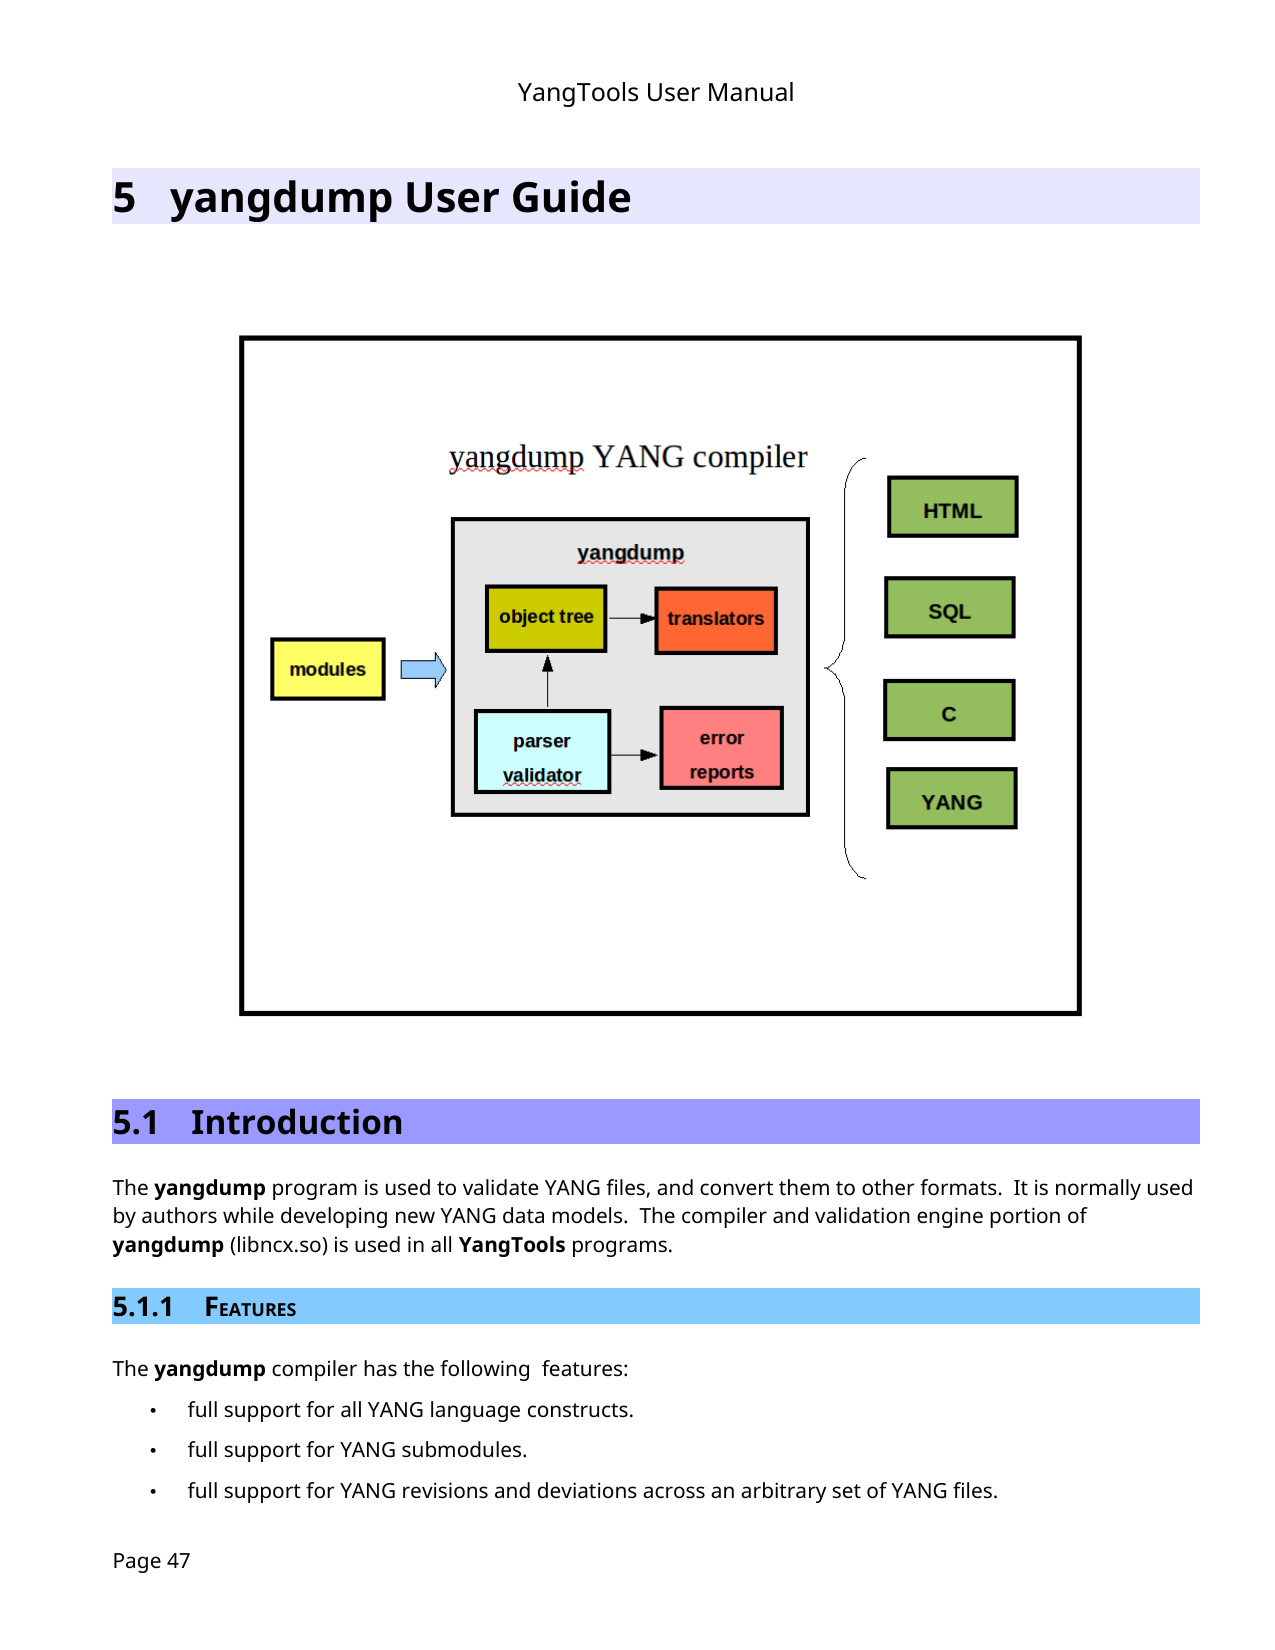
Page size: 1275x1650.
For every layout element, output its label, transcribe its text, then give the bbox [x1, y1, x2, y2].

subtitle yangdump User Guide [112, 168, 1200, 224]
list full support for YANG revisions and deviations across an arbitrary set of YANG files. [150, 1477, 1200, 1505]
text The yangdump compiler has the following features: [112, 1354, 1200, 1382]
subtitle Introduction [112, 1099, 1200, 1144]
list full support for all YANG language constructs. [150, 1395, 1200, 1423]
text The yangdump program is used to validate YANG files, and convert them to other formats. It is normally used by authors while developing new YANG data models. The compiler and validation engine portion of yangdump (libncx.so) is used in all YangTools programs. [112, 1173, 1200, 1258]
picture [175, 294, 1138, 1041]
list full support for YANG submodules. [150, 1436, 1200, 1464]
subtitle Features [112, 1288, 1200, 1324]
